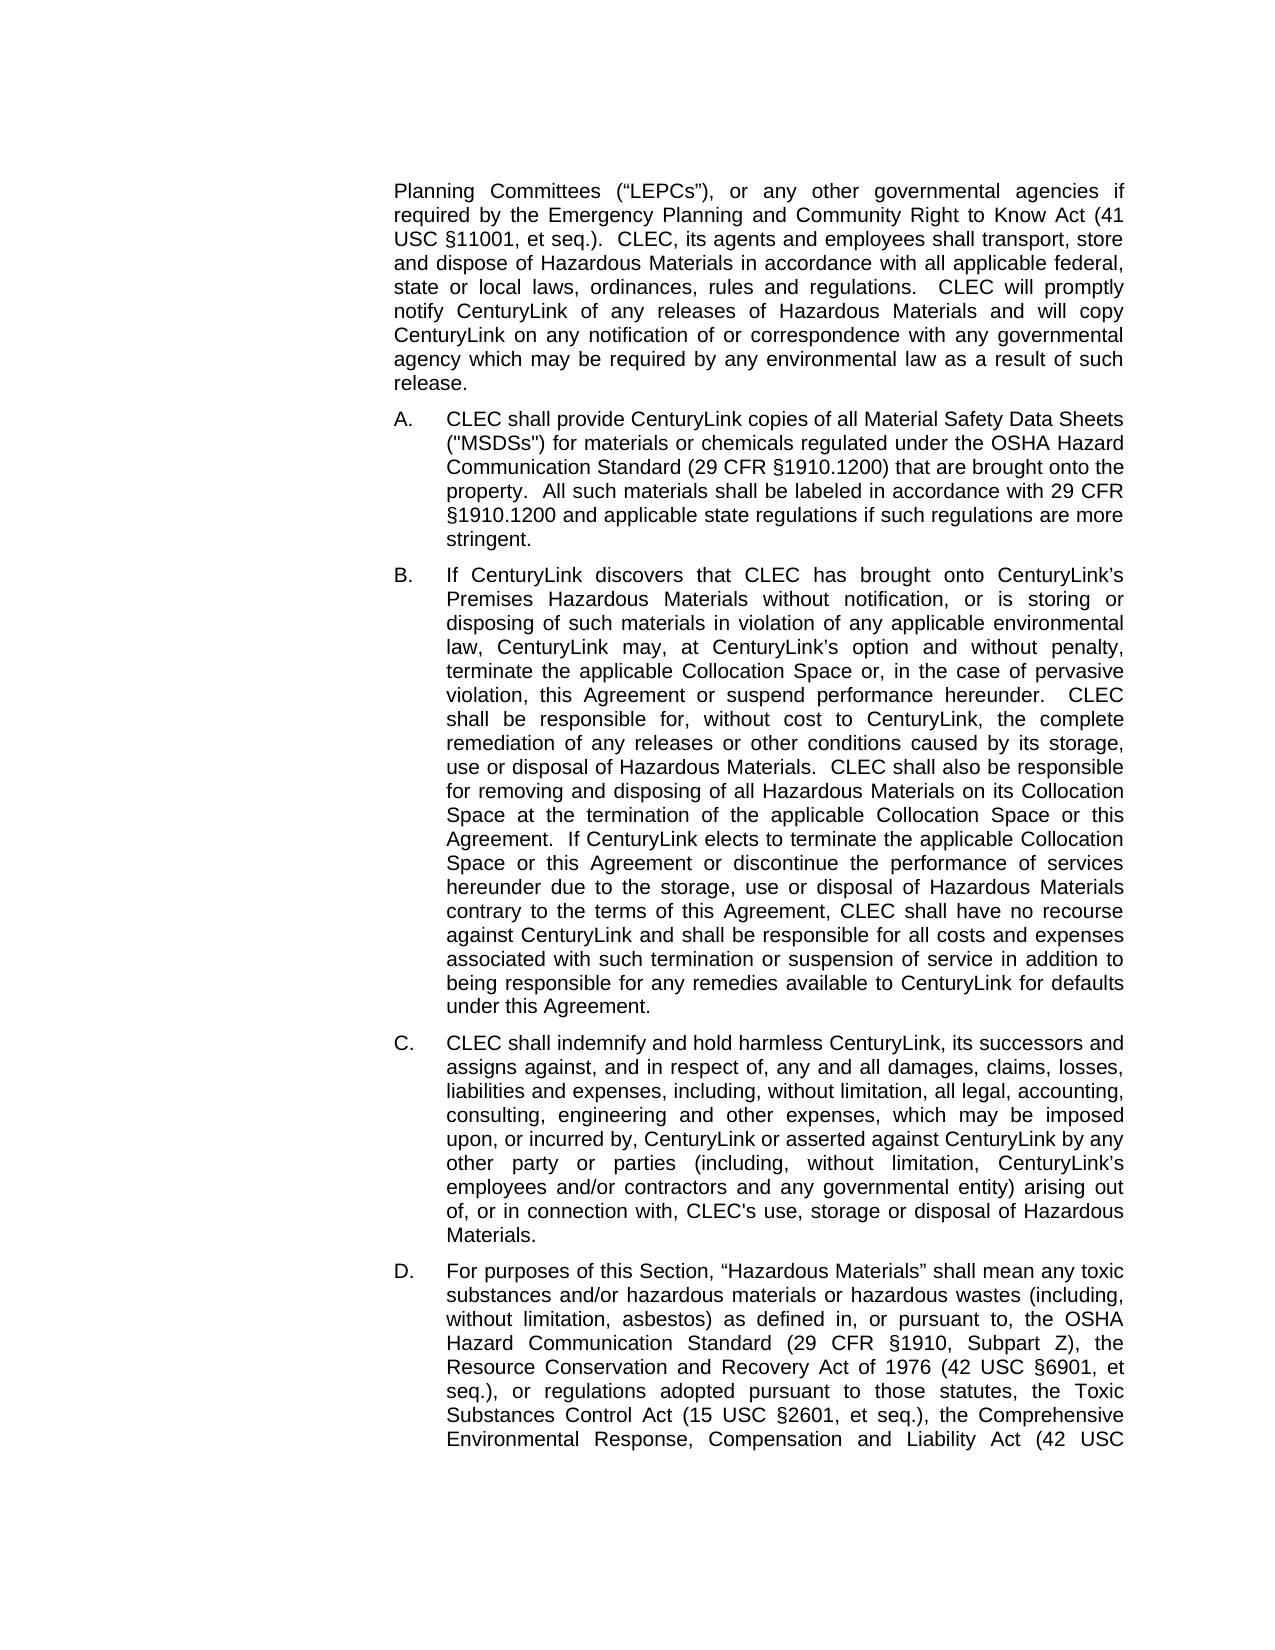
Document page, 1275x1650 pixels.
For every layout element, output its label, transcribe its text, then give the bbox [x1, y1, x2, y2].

list If CenturyLink discovers that CLEC has brought onto CenturyLink’s Premises Hazardous Materials without notification, or is storing or disposing of such materials in violation of any applicable environmental law, CenturyLink may, at CenturyLink’s option and without penalty, terminate the applicable Collocation Space or, in the case of pervasive violation, this Agreement or suspend performance hereunder. CLEC shall be responsible for, without cost to CenturyLink, the complete remediation of any releases or other conditions caused by its storage, use or disposal of Hazardous Materials. CLEC shall also be responsible for removing and disposing of all Hazardous Materials on its Collocation Space at the termination of the applicable Collocation Space or this Agreement. If CenturyLink elects to terminate the applicable Collocation Space or this Agreement or discontinue the performance of services hereunder due to the storage, use or disposal of Hazardous Materials contrary to the terms of this Agreement, CLEC shall have no recourse against CenturyLink and shall be responsible for all costs and expenses associated with such termination or suspension of service in addition to being responsible for any remedies available to CenturyLink for defaults under this Agreement. [394, 563, 1125, 1018]
list CLEC shall indemnify and hold harmless CenturyLink, its successors and assigns against, and in respect of, any and all damages, claims, losses, liabilities and expenses, including, without limitation, all legal, accounting, consulting, engineering and other expenses, which may be imposed upon, or incurred by, CenturyLink or asserted against CenturyLink by any other party or parties (including, without limitation, CenturyLink’s employees and/or contractors and any governmental entity) arising out of, or in connection with, CLEC's use, storage or disposal of Hazardous Materials. [394, 1031, 1125, 1246]
list Planning Committees (“LEPCs”), or any other governmental agencies if required by the Emergency Planning and Community Right to Know Act (41 USC §11001, et seq.). CLEC, its agents and employees shall transport, store and dispose of Hazardous Materials in accordance with all applicable federal, state or local laws, ordinances, rules and regulations. CLEC will promptly notify CenturyLink of any releases of Hazardous Materials and will copy CenturyLink on any notification of or correspondence with any governmental agency which may be required by any environmental law as a result of such release. [300, 179, 1125, 394]
list For purposes of this Section, “Hazardous Materials” shall mean any toxic substances and/or hazardous materials or hazardous wastes (including, without limitation, asbestos) as defined in, or pursuant to, the OSHA Hazard Communication Standard (29 CFR §1910, Subpart Z), the Resource Conservation and Recovery Act of 1976 (42 USC §6901, et seq.), or regulations adopted pursuant to those statutes, the Toxic Substances Control Act (15 USC §2601, et seq.), the Comprehensive Environmental Response, Compensation and Liability Act (42 USC [394, 1259, 1125, 1451]
list CLEC shall provide CenturyLink copies of all Material Safety Data Sheets ("MSDSs") for materials or chemicals regulated under the OSHA Hazard Communication Standard (29 CFR §1910.1200) that are brought onto the property. All such materials shall be labeled in accordance with 29 CFR §1910.1200 and applicable state regulations if such regulations are more stringent. [394, 407, 1125, 551]
